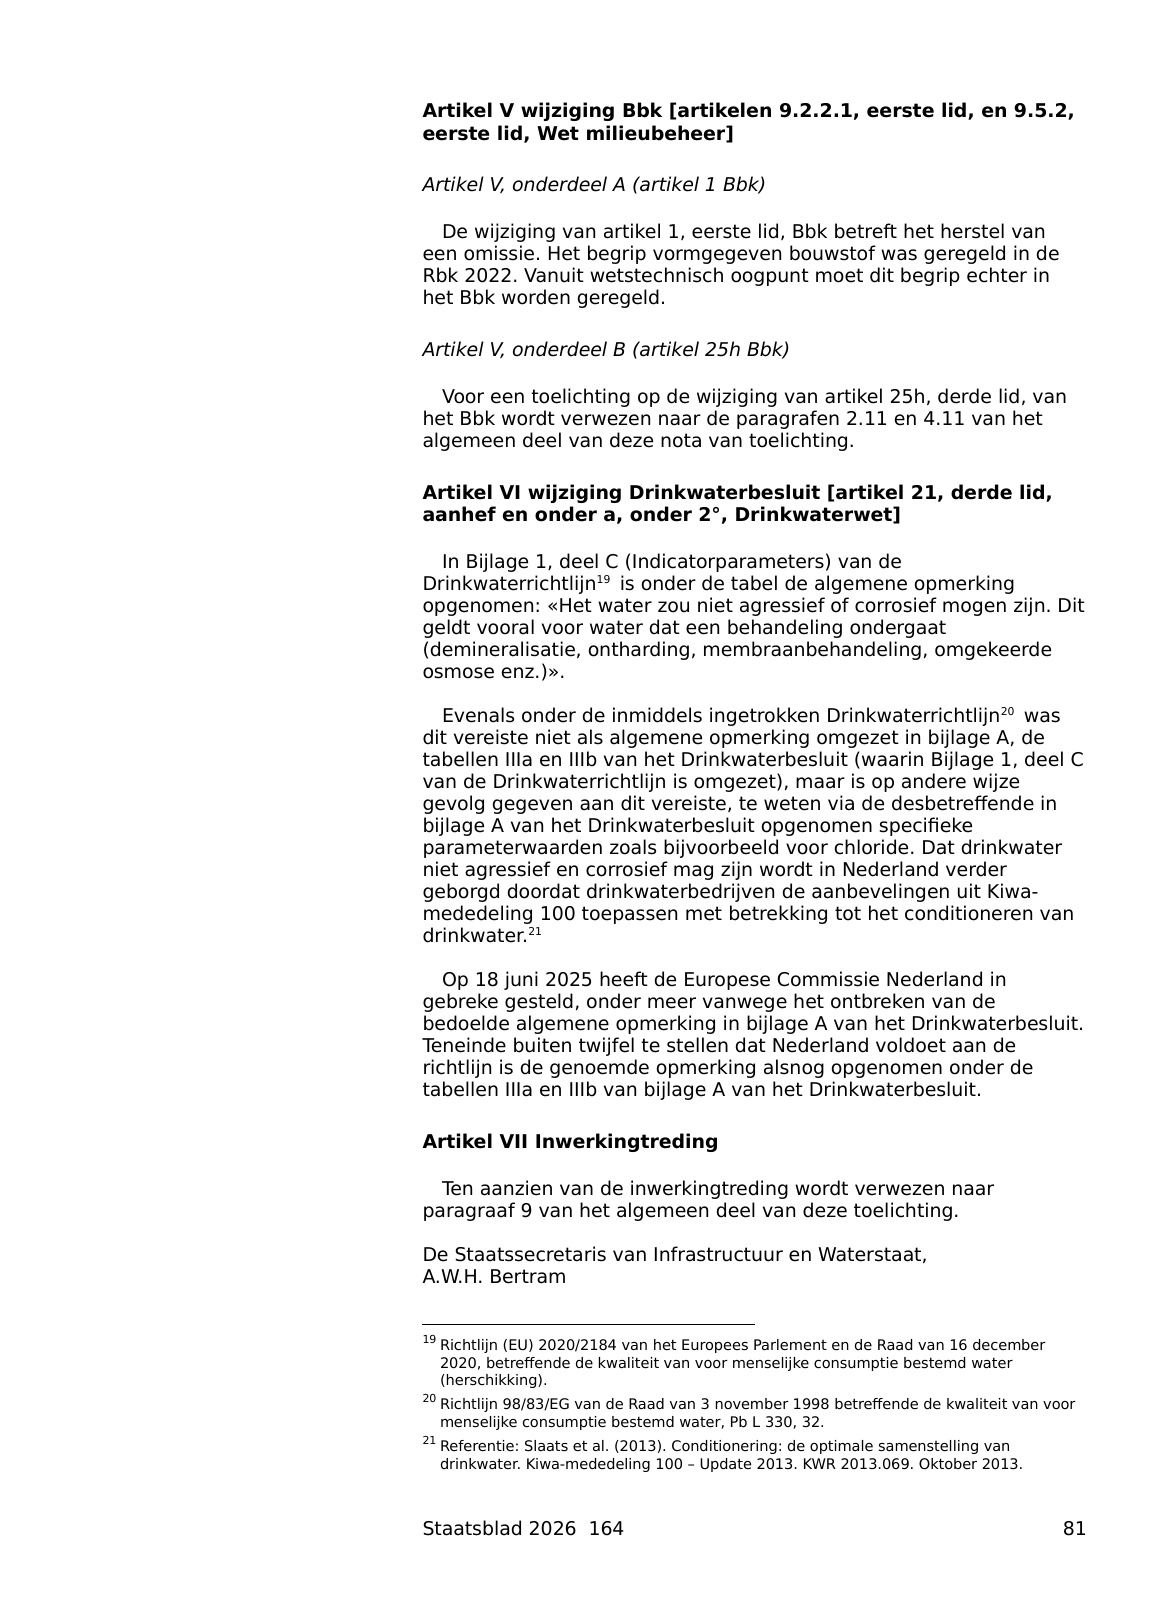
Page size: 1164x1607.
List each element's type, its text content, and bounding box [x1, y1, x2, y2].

text De wijziging van artikel 1, eerste lid, Bbk betreft het herstel van een omissie. Het begrip vormgegeven bouwstof was geregeld in de Rbk 2022. Vanuit wetstechnisch oogpunt moet dit begrip echter in het Bbk worden geregeld. [422, 221, 1087, 309]
subtitle Artikel VII Inwerkingtreding [422, 1131, 1087, 1153]
text De Staatssecretaris van Infrastructuur en Waterstaat, A.W.H. Bertram [422, 1244, 1087, 1288]
subtitle Artikel V wijziging Bbk [artikelen 9.2.2.1, eerste lid, en 9.5.2, eerste lid, Wet milieubeheer] [422, 100, 1087, 144]
subtitle Artikel VI wijziging Drinkwaterbesluit [artikel 21, derde lid, aanhef en onder a, onder 2°, Drinkwaterwet] [422, 482, 1087, 526]
text Evenals onder de inmiddels ingetrokken Drinkwaterrichtlijn was dit vereiste niet als algemene opmerking omgezet in bijlage A, de tabellen IIIa en IIIb van het Drinkwaterbesluit (waarin Bijlage 1, deel C van de Drinkwaterrichtlijn is omgezet), maar is op andere wijze gevolg gegeven aan dit vereiste, te weten via de desbetreffende in bijlage A van het Drinkwaterbesluit opgenomen specifieke parameterwaarden zoals bijvoorbeeld voor chloride. Dat drinkwater niet agressief en corrosief mag zijn wordt in Nederland verder geborgd doordat drinkwaterbedrijven de aanbevelingen uit Kiwa-mededeling 100 toepassen met betrekking tot het conditioneren van drinkwater. [422, 705, 1087, 947]
text Ten aanzien van de inwerkingtreding wordt verwezen naar paragraaf 9 van het algemeen deel van deze toelichting. [422, 1178, 1087, 1222]
subtitle Artikel V, onderdeel A (artikel 1 Bbk) [422, 174, 1087, 196]
text Voor een toelichting op de wijziging van artikel 25h, derde lid, van het Bbk wordt verwezen naar de paragrafen 2.11 en 4.11 van het algemeen deel van deze nota van toelichting. [422, 386, 1087, 452]
text Referentie: Slaats et al. (2013). Conditionering: de optimale samenstelling van drinkwater. Kiwa-mededeling 100 – Update 2013. KWR 2013.069. Oktober 2013. [422, 1434, 1087, 1473]
subtitle Artikel V, onderdeel B (artikel 25h Bbk) [422, 339, 1087, 361]
text In Bijlage 1, deel C (Indicatorparameters) van de Drinkwaterrichtlijn is onder de tabel de algemene opmerking opgenomen: «Het water zou niet agressief of corrosief mogen zijn. Dit geldt vooral voor water dat een behandeling ondergaat (demineralisatie, ontharding, membraanbehandeling, omgekeerde osmose enz.)». [422, 551, 1087, 683]
text Op 18 juni 2025 heeft de Europese Commissie Nederland in gebreke gesteld, onder meer vanwege het ontbreken van de bedoelde algemene opmerking in bijlage A van het Drinkwaterbesluit. Teneinde buiten twijfel te stellen dat Nederland voldoet aan de richtlijn is de genoemde opmerking alsnog opgenomen onder de tabellen IIIa en IIIb van bijlage A van het Drinkwaterbesluit. [422, 969, 1087, 1101]
text Richtlijn 98/83/EG van de Raad van 3 november 1998 betreffende de kwaliteit van voor menselijke consumptie bestemd water, Pb L 330, 32. [422, 1392, 1087, 1431]
text Richtlijn (EU) 2020/2184 van het Europees Parlement en de Raad van 16 december 2020, betreffende de kwaliteit van voor menselijke consumptie bestemd water (herschikking). [422, 1333, 1087, 1389]
